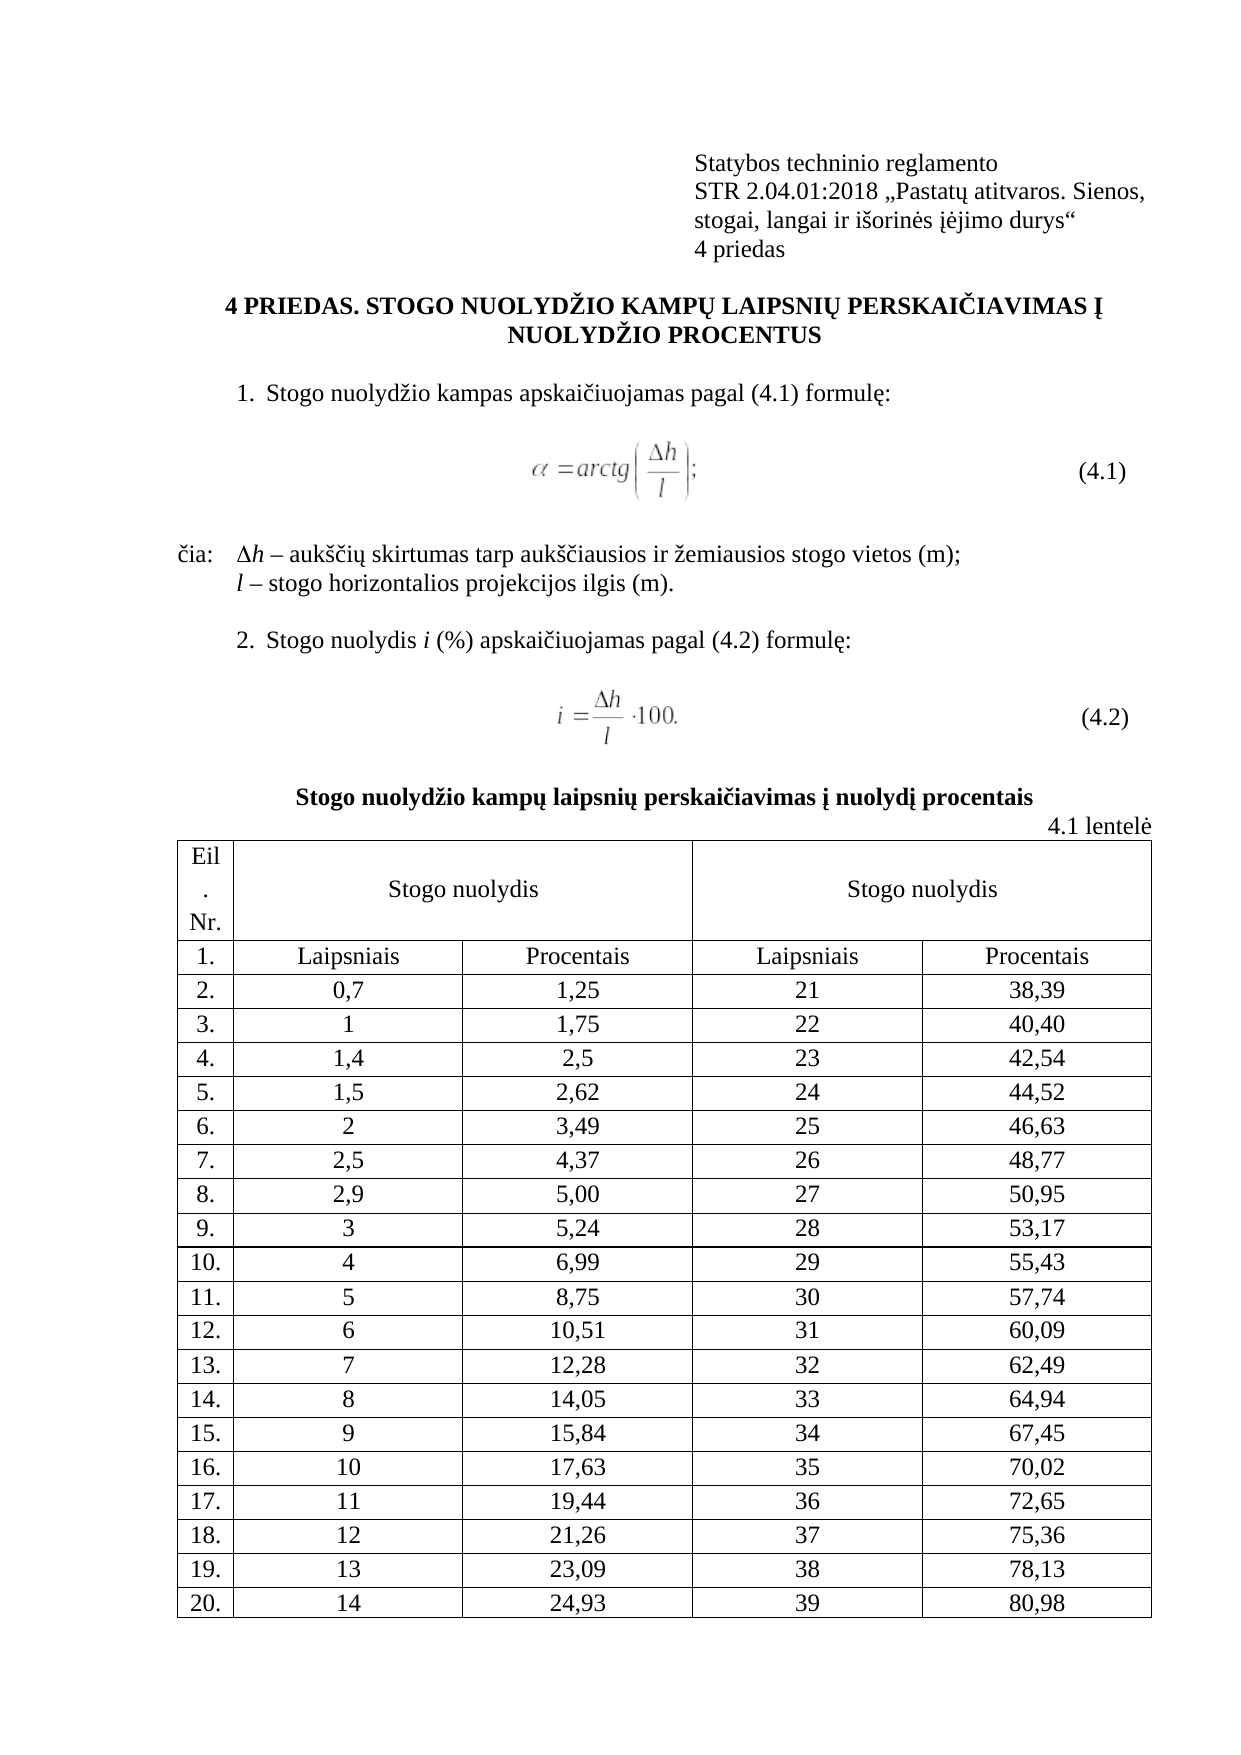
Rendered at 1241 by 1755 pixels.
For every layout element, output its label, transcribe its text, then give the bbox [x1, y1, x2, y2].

table_cell 6 [234, 1316, 462, 1349]
table_cell 23,09 [463, 1554, 692, 1587]
table_cell 3,49 [463, 1111, 692, 1144]
table_cell 15. [178, 1418, 233, 1451]
table_cell 53,17 [923, 1214, 1151, 1246]
table_cell 40,40 [923, 1009, 1151, 1042]
table_cell Procentais [923, 941, 1151, 974]
table_cell 80,98 [923, 1588, 1151, 1617]
table_cell 28 [693, 1214, 922, 1246]
text Stogo nuolydžio kampų laipsnių perskaičiavimas į nuolydį procentais [177, 782, 1152, 811]
table_cell 17,63 [463, 1452, 692, 1485]
table_cell 7. [178, 1145, 233, 1178]
table_cell 44,52 [923, 1077, 1151, 1110]
table_cell 6,99 [463, 1248, 692, 1281]
table_cell 32 [693, 1350, 922, 1383]
text 1. Stogo nuolydžio kampas apskaičiuojamas pagal (4.1) formulę: [236, 378, 1152, 406]
table_cell 8. [178, 1179, 233, 1212]
table_cell 10 [234, 1452, 462, 1485]
table_cell 8,75 [463, 1282, 692, 1314]
table_cell 5,24 [463, 1214, 692, 1246]
text Statybos techninio reglamento [694, 148, 1152, 176]
table_header [177, 435, 1053, 511]
table_cell 1. [178, 941, 233, 974]
table_cell 36 [693, 1486, 922, 1519]
table_cell 13. [178, 1350, 233, 1383]
table_cell 29 [693, 1248, 922, 1281]
table_cell 2,9 [234, 1179, 462, 1212]
table_cell 2,5 [463, 1043, 692, 1076]
table_cell 3 [234, 1214, 462, 1246]
table_header Eil. Nr. [178, 841, 233, 940]
table_cell 11. [178, 1282, 233, 1314]
table_cell 5 [234, 1282, 462, 1314]
table_cell 12 [234, 1520, 462, 1553]
table_cell Laipsniais [234, 941, 462, 974]
table_cell 38 [693, 1554, 922, 1587]
table_cell 24,93 [463, 1588, 692, 1617]
text 2. Stogo nuolydis i (%) apskaičiuojamas pagal (4.2) formulę: [236, 626, 1152, 654]
table_cell 18. [178, 1520, 233, 1553]
table_cell 27 [693, 1179, 922, 1212]
table_cell 13 [234, 1554, 462, 1587]
table_cell 4 [234, 1248, 462, 1281]
text l – stogo horizontalios projekcijos ilgis (m). [236, 568, 1152, 597]
table_cell 35 [693, 1452, 922, 1485]
table_cell 2,5 [234, 1145, 462, 1178]
table_cell 1,5 [234, 1077, 462, 1110]
table_cell 7 [234, 1350, 462, 1383]
table_cell 46,63 [923, 1111, 1151, 1144]
table_cell 5. [178, 1077, 233, 1110]
table_cell 50,95 [923, 1179, 1151, 1212]
table_cell 4. [178, 1043, 233, 1076]
table_cell 16. [178, 1452, 233, 1485]
table_cell 0,7 [234, 975, 462, 1008]
subtitle 4 priedas. Stogo nuolydžio kampų laipsnių perskaičiavimas į nuolydžio procentus [177, 291, 1152, 349]
table_cell 2,62 [463, 1077, 692, 1110]
table_header [177, 683, 1058, 753]
table_cell 57,74 [923, 1282, 1151, 1314]
text 4.1 lentelė [177, 811, 1152, 840]
table_cell 39 [693, 1588, 922, 1617]
table_cell 25 [693, 1111, 922, 1144]
table_cell 3. [178, 1009, 233, 1042]
table_cell Laipsniais [693, 941, 922, 974]
table_cell 12,28 [463, 1350, 692, 1383]
table_cell 1,4 [234, 1043, 462, 1076]
table_cell 11 [234, 1486, 462, 1519]
table_cell 6. [178, 1111, 233, 1144]
table_cell Procentais [463, 941, 692, 974]
table_cell 10,51 [463, 1316, 692, 1349]
text STR 2.04.01:2018 „Pastatų atitvaros. Sienos, stogai, langai ir išorinės įėjimo durys“ [694, 176, 1152, 234]
table_cell 60,09 [923, 1316, 1151, 1349]
table_cell 75,36 [923, 1520, 1151, 1553]
table_cell 12. [178, 1316, 233, 1349]
table_cell 72,65 [923, 1486, 1151, 1519]
table_cell 19. [178, 1554, 233, 1587]
table_cell 55,43 [923, 1248, 1151, 1281]
table_cell 78,13 [923, 1554, 1151, 1587]
table_cell 1,75 [463, 1009, 692, 1042]
table_cell 37 [693, 1520, 922, 1553]
table_cell 8 [234, 1384, 462, 1417]
table_cell 9 [234, 1418, 462, 1451]
table_cell 70,02 [923, 1452, 1151, 1485]
table_cell 26 [693, 1145, 922, 1178]
table_cell 2 [234, 1111, 462, 1144]
table_cell 34 [693, 1418, 922, 1451]
table_cell 23 [693, 1043, 922, 1076]
table_cell 31 [693, 1316, 922, 1349]
table_cell 30 [693, 1282, 922, 1314]
table_cell 1,25 [463, 975, 692, 1008]
table_cell 2. [178, 975, 233, 1008]
table_header (4.2) [1058, 683, 1152, 753]
table_cell 19,44 [463, 1486, 692, 1519]
text čia: h – aukščių skirtumas tarp aukščiausios ir žemiausios stogo vietos (m); [177, 539, 1152, 568]
table_cell 9. [178, 1214, 233, 1246]
table_cell 22 [693, 1009, 922, 1042]
table_cell 38,39 [923, 975, 1151, 1008]
table_cell 20. [178, 1588, 233, 1617]
table_cell 33 [693, 1384, 922, 1417]
table_cell 1 [234, 1009, 462, 1042]
table_cell 14 [234, 1588, 462, 1617]
table_cell 15,84 [463, 1418, 692, 1451]
table_header Stogo nuolydis [234, 841, 692, 940]
table_cell 4,37 [463, 1145, 692, 1178]
table_cell 17. [178, 1486, 233, 1519]
table_cell 42,54 [923, 1043, 1151, 1076]
table_header (4.1) [1053, 435, 1152, 511]
table_cell 62,49 [923, 1350, 1151, 1383]
table_cell 21,26 [463, 1520, 692, 1553]
table_cell 21 [693, 975, 922, 1008]
table_cell 64,94 [923, 1384, 1151, 1417]
table_cell 14,05 [463, 1384, 692, 1417]
text 4 priedas [694, 234, 1152, 263]
table_header Stogo nuolydis [693, 841, 1151, 940]
table_cell 48,77 [923, 1145, 1151, 1178]
table_cell 67,45 [923, 1418, 1151, 1451]
table_cell 10. [178, 1248, 233, 1281]
table_cell 24 [693, 1077, 922, 1110]
table_cell 5,00 [463, 1179, 692, 1212]
table_cell 14. [178, 1384, 233, 1417]
